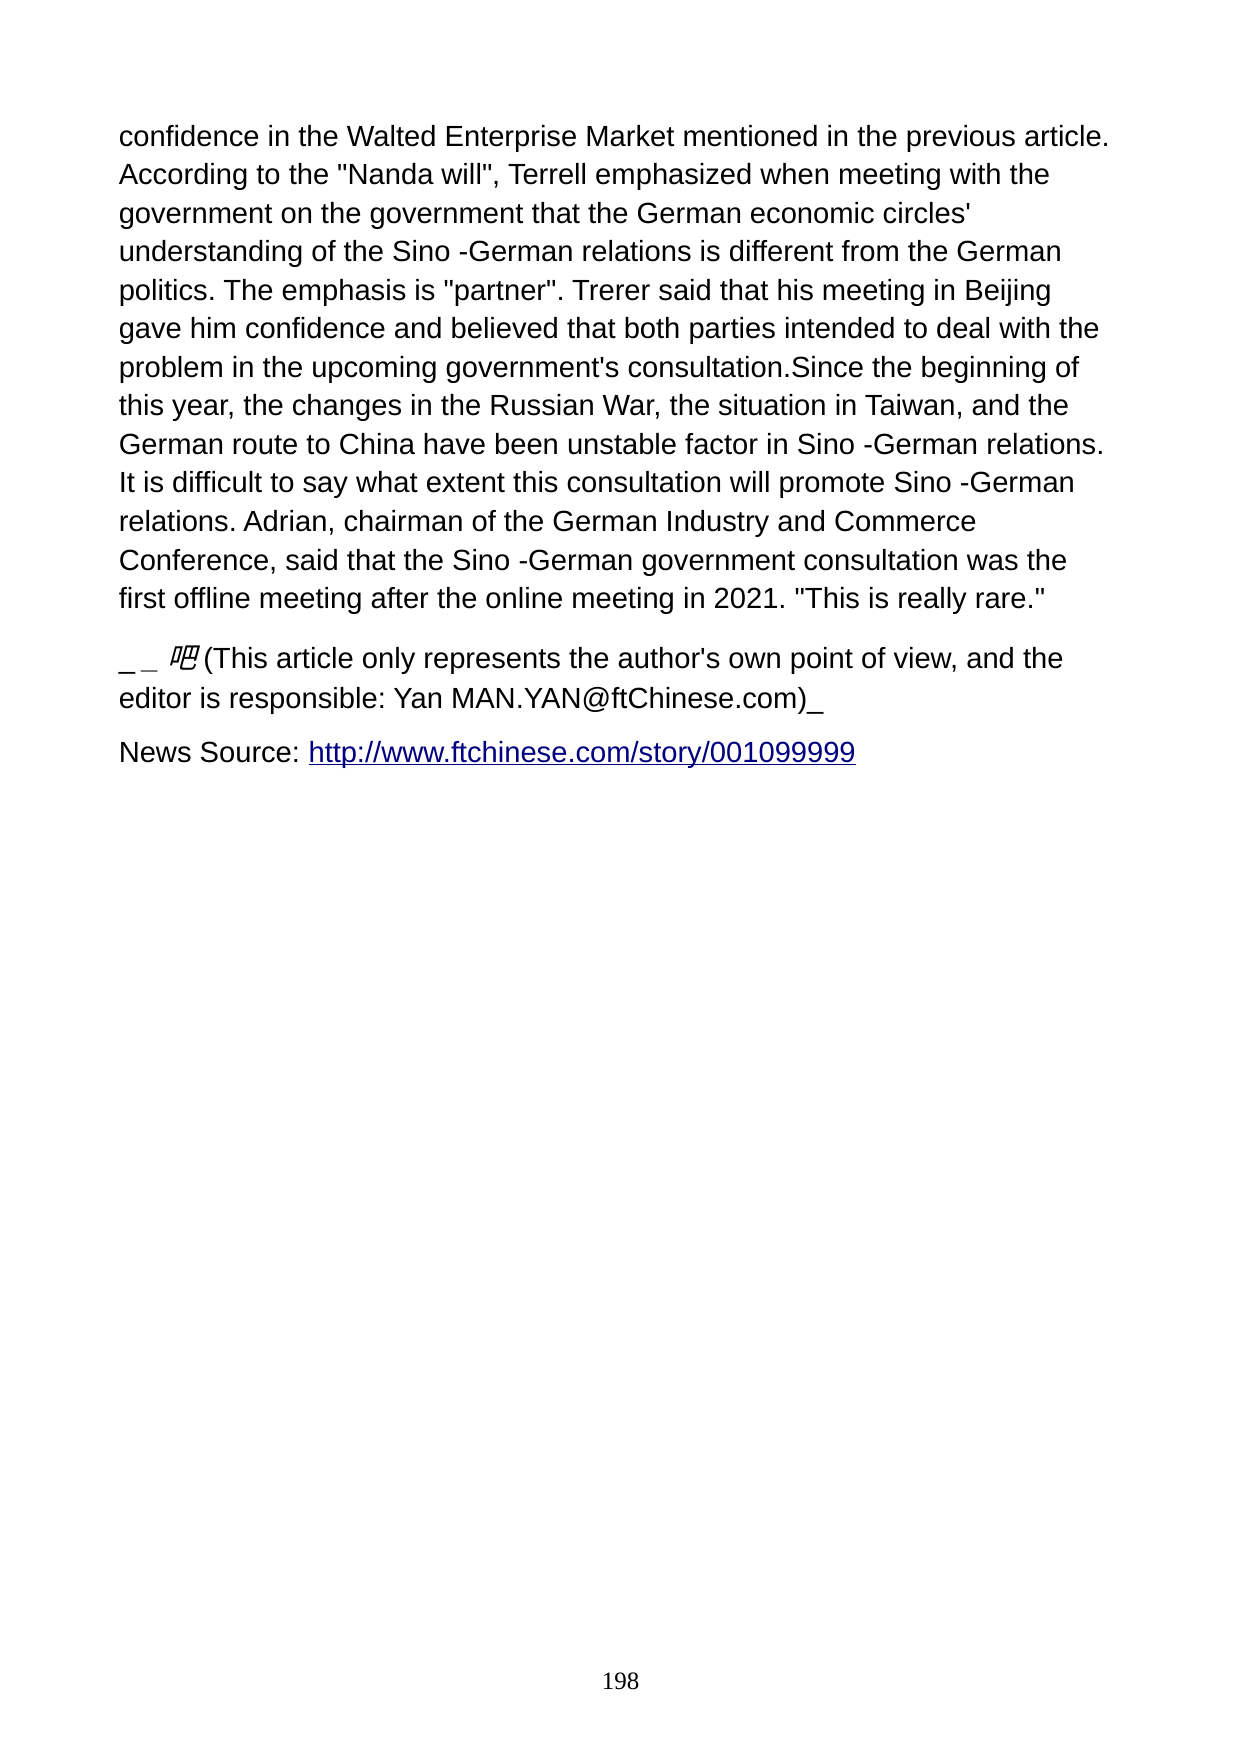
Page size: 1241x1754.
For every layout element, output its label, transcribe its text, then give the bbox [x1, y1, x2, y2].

text confidence in the Walted Enterprise Market mentioned in the previous article. According to the "Nanda will", Terrell emphasized when meeting with the government on the government that the German economic circles' understanding of the Sino -German relations is different from the German politics. The emphasis is "partner". Trerer said that his meeting in Beijing gave him confidence and believed that both parties intended to deal with the problem in the upcoming government's consultation.Since the beginning of this year, the changes in the Russian War, the situation in Taiwan, and the German route to China have been unstable factor in Sino -German relations. It is difficult to say what extent this consultation will promote Sino -German relations. Adrian, chairman of the German Industry and Commerce Conference, said that the Sino -German government consultation was the first offline meeting after the online meeting in 2021. "This is really rare." [118, 118, 1122, 614]
text _ _ 吧 (This article only represents the author's own point of view, and the editor is responsible: Yan MAN.YAN@ftChinese.com)_ [118, 634, 1122, 715]
text News Source: http://www.ftchinese.com/story/001099999 [118, 734, 1122, 768]
